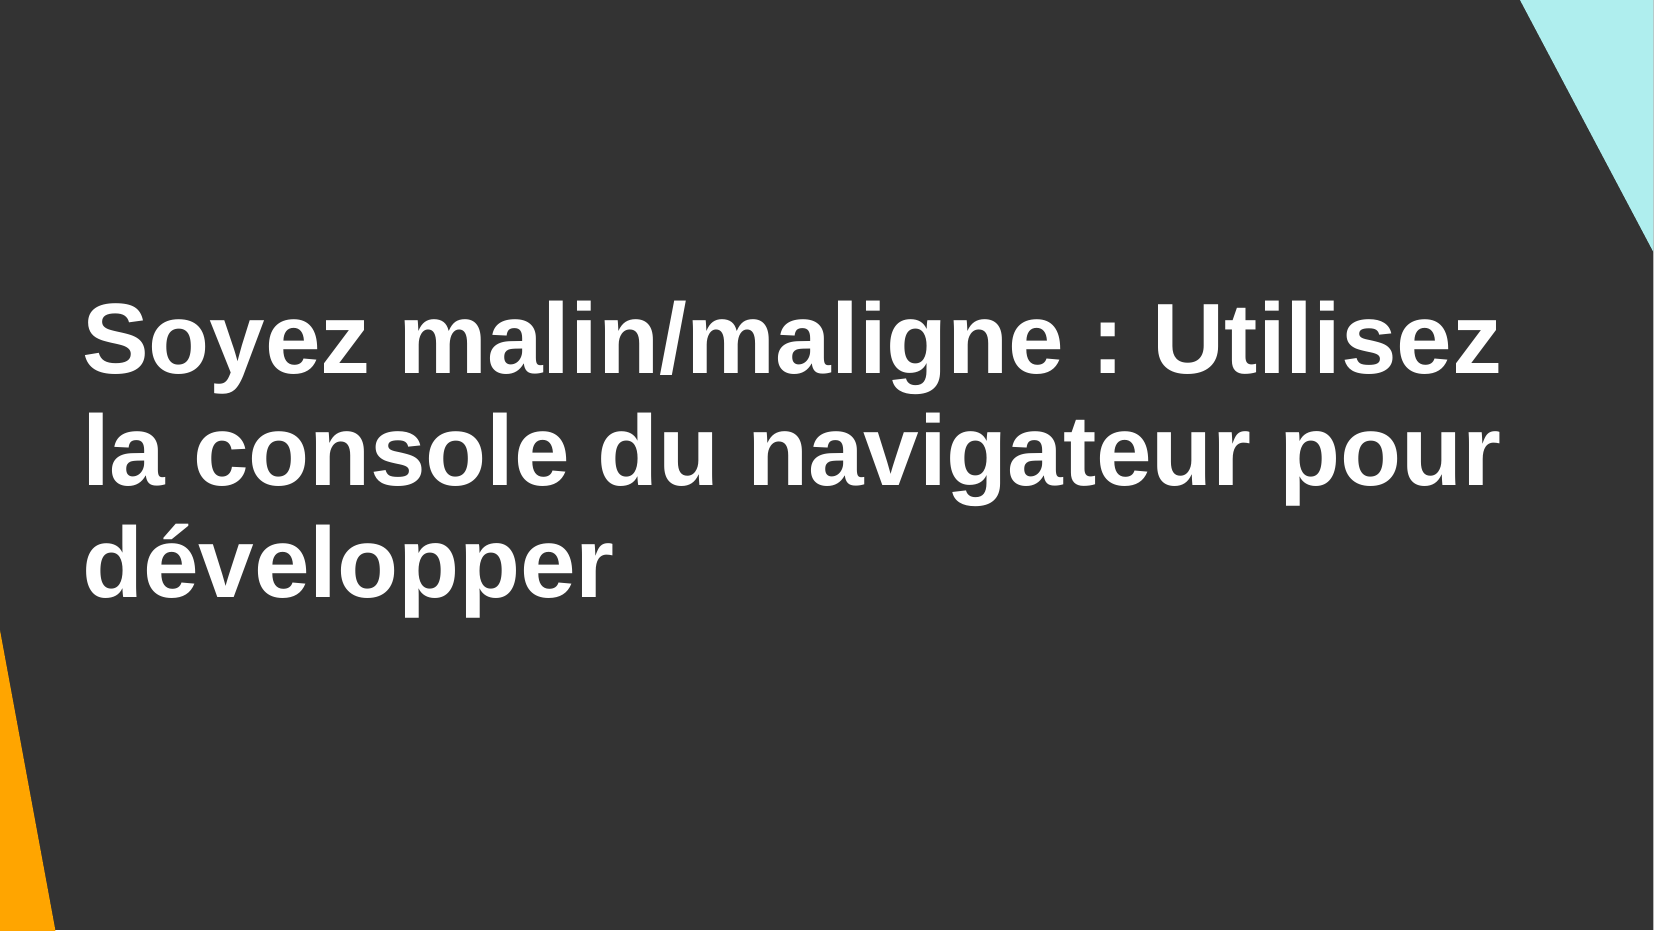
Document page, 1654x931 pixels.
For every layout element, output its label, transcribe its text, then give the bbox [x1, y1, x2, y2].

text_box [0, 630, 56, 931]
title Soyez malin/maligne : Utilisez la console du navigateur pour développer [82, 283, 1571, 619]
text_box [1520, 0, 1654, 254]
